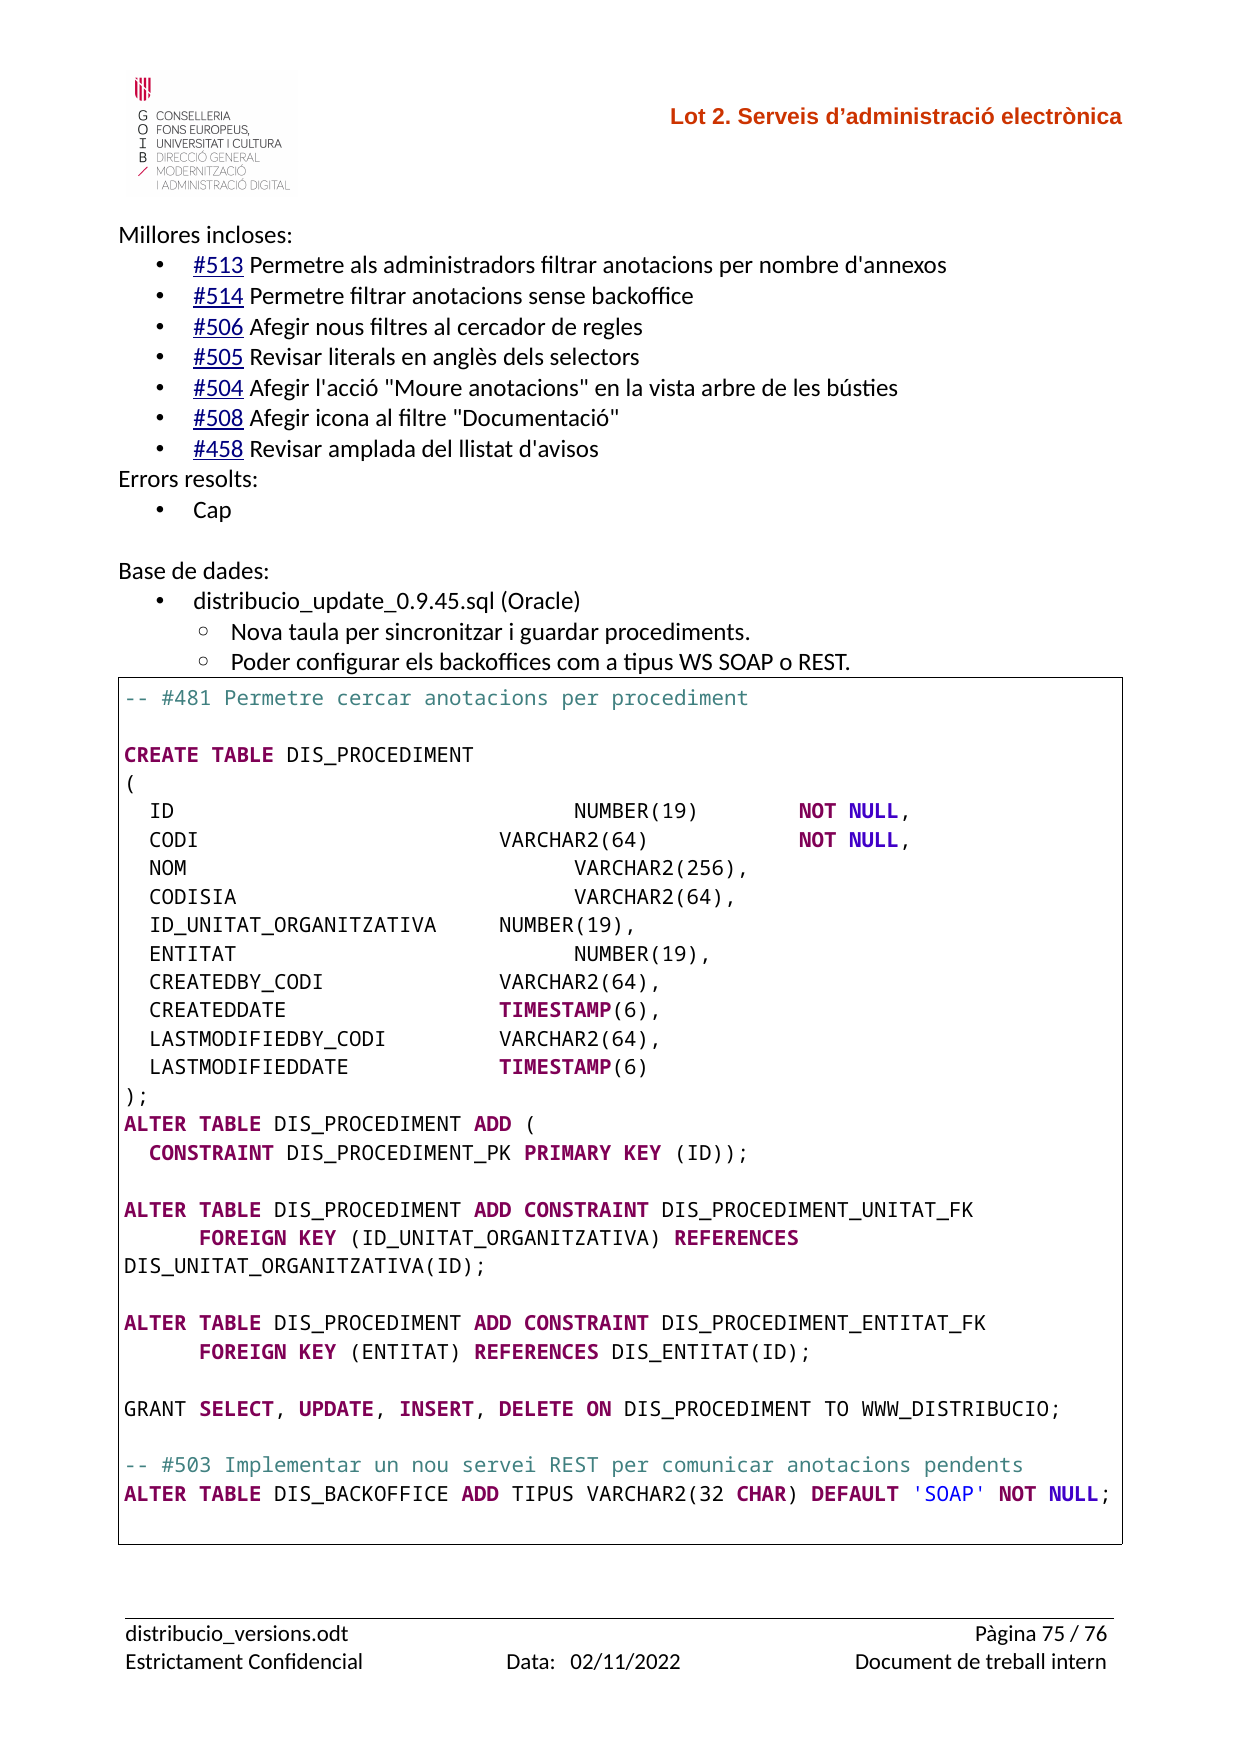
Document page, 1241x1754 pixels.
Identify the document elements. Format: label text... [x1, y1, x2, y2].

text Base de dades: [118, 555, 1122, 585]
list #458 Revisar amplada del llistat d'avisos [156, 433, 1122, 463]
list #505 Revisar literals en anglès dels selectors [156, 341, 1122, 372]
list #506 Afegir nous filtres al cercador de regles [156, 311, 1122, 341]
list distribucio_update_0.9.45.sql (Oracle) [156, 585, 1122, 616]
list #513 Permetre als administradors filtrar anotacions per nombre d'annexos [156, 250, 1122, 280]
list #514 Permetre filtrar anotacions sense backoffice [156, 280, 1122, 311]
list #508 Afegir icona al filtre "Documentació" [156, 402, 1122, 433]
picture [126, 70, 299, 197]
list Cap [156, 494, 1122, 524]
text Millores incloses: [118, 219, 1122, 250]
list #504 Afegir l'acció "Moure anotacions" en la vista arbre de les bústies [156, 372, 1122, 402]
list Nova taula per sincronitzar i guardar procediments. [193, 616, 1122, 646]
text Errors resolts: [118, 463, 1122, 494]
list Poder configurar els backoffices com a tipus WS SOAP o REST. [193, 646, 1122, 677]
table_header -- #481 Permetre cercar anotacions per procediment CREATE TABLE DIS_PROCEDIMENT ( ID NUMBER(19) NOT NULL, CODI VARCHAR2(64) NOT NULL, NOM VARCHAR2(256), CODISIA VARCHAR2(64), ID_UNITAT_ORGANITZATIVA NUMBER(19), ENTITAT NUMBER(19), CREATEDBY_CODI VARCHAR2(64), CREATEDDATE TIMESTAMP(6), LASTMODIFIEDBY_CODI VARCHAR2(64), LASTMODIFIEDDATE TIMESTAMP(6) ); ALTER TABLE DIS_PROCEDIMENT ADD ( CONSTRAINT DIS_PROCEDIMENT_PK PRIMARY KEY (ID)); ALTER TABLE DIS_PROCEDIMENT ADD CONSTRAINT DIS_PROCEDIMENT_UNITAT_FK FOREIGN KEY (ID_UNITAT_ORGANITZATIVA) REFERENCES DIS_UNITAT_ORGANITZATIVA(ID); ALTER TABLE DIS_PROCEDIMENT ADD CONSTRAINT DIS_PROCEDIMENT_ENTITAT_FK FOREIGN KEY (ENTITAT) REFERENCES DIS_ENTITAT(ID); GRANT SELECT, UPDATE, INSERT, DELETE ON DIS_PROCEDIMENT TO WWW_DISTRIBUCIO; -- #503 Implementar un nou servei REST per comunicar anotacions pendents ALTER TABLE DIS_BACKOFFICE ADD TIPUS VARCHAR2(32 CHAR) DEFAULT 'SOAP' NOT NULL; [119, 678, 1122, 1544]
